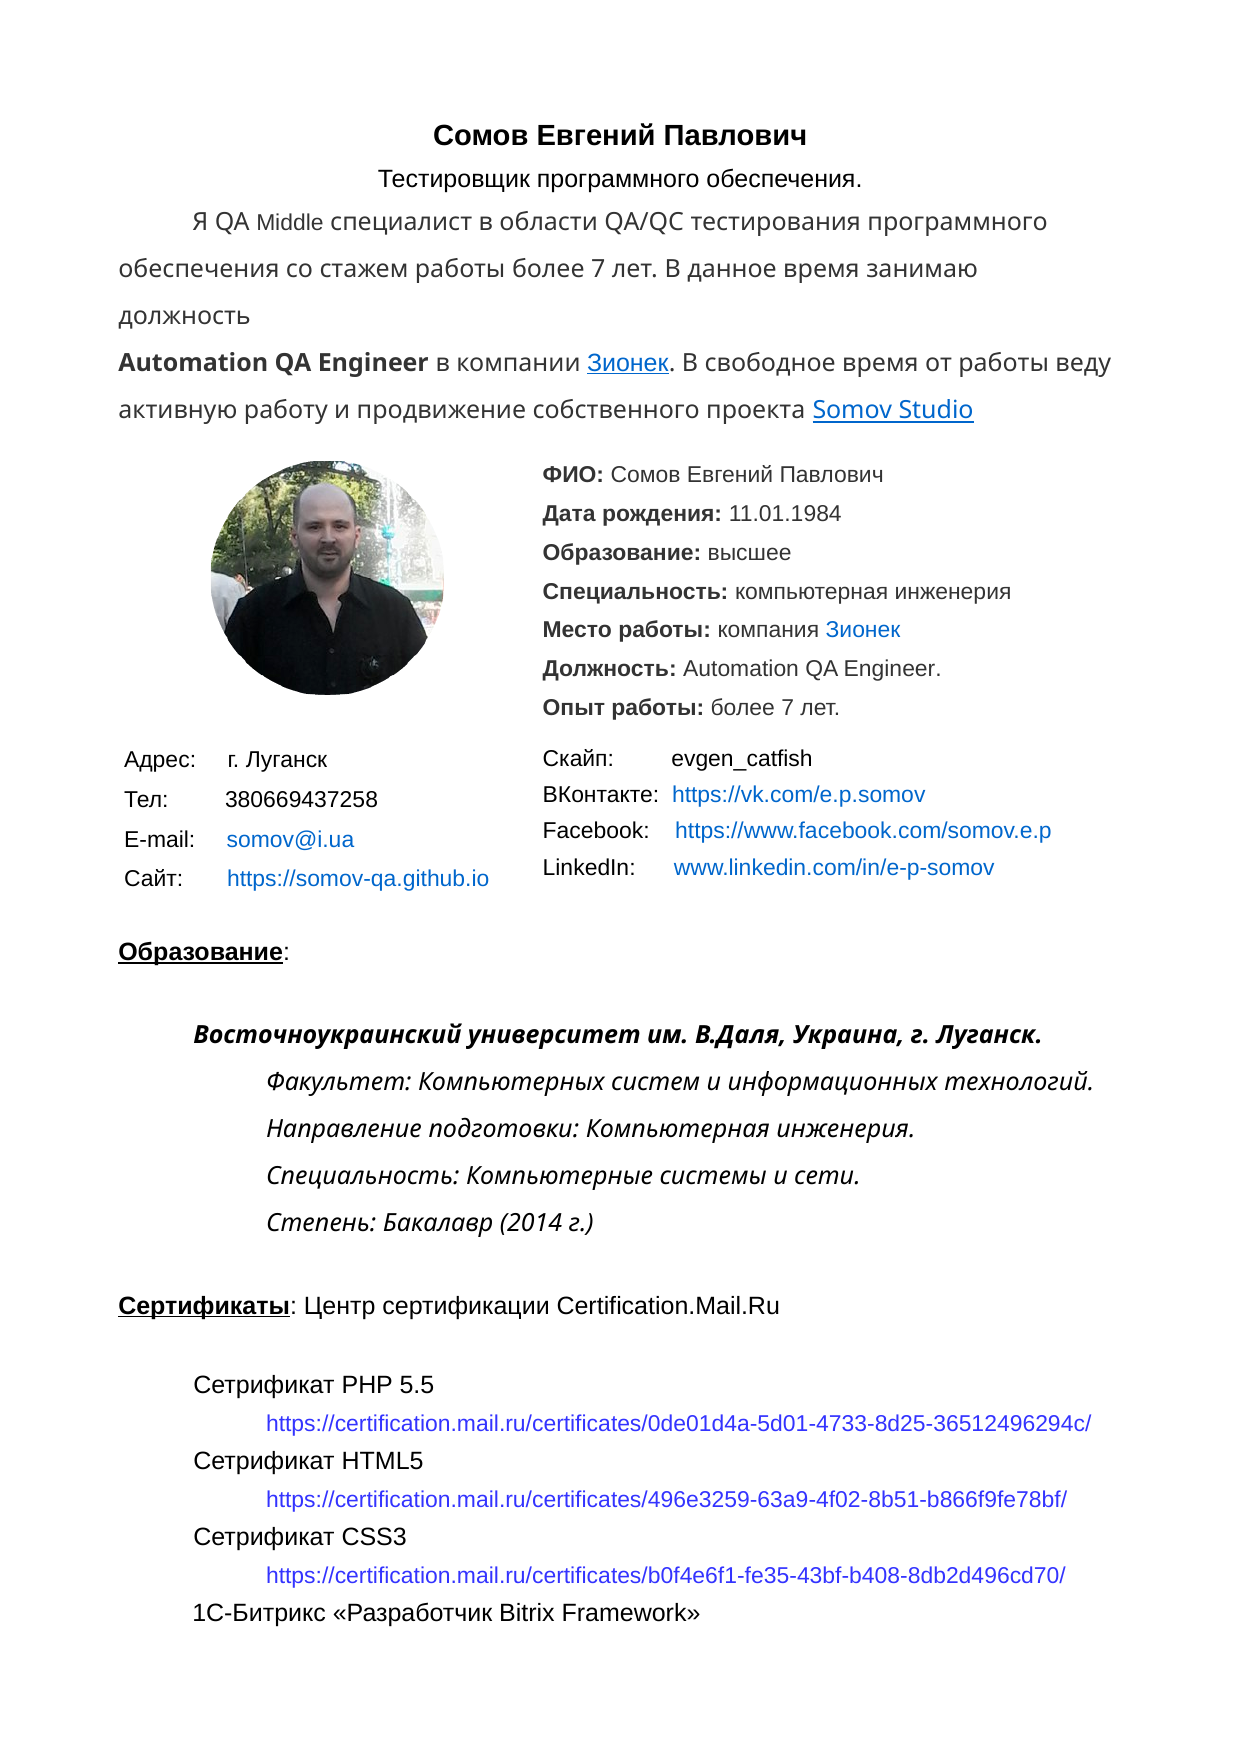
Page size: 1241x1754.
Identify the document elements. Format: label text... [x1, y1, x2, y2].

text https://certification.mail.ru/certificates/b0f4e6f1-fe35-43bf-b408-8db2d496cd70/ [266, 1562, 1122, 1588]
text Образование: [118, 937, 1122, 966]
text Сетрификат CSS3 [193, 1522, 1122, 1551]
table_header Скайп: evgen_catfish ВКонтакте: https://vk.com/e.p.somov Facebook: https://www.facebook.com/somov.e.p LinkedIn: www.linkedin.com/in/e-p-somov [537, 739, 1123, 898]
text Сертификаты: Центр сертификации Certification.Mail.Ru [118, 1291, 1122, 1320]
text Сомов Евгений Павлович [118, 118, 1122, 152]
text Тестировщик программного обеспечения. [118, 164, 1122, 193]
table_header ФИО: Сомов Евгений Павлович Дата рождения: 11.01.1984 Образование: высшее Специальность: компьютерная инженерия Место работы: компания Зионек Должность: Automation QA Engineer. Опыт работы: более 7 лет. [537, 455, 1123, 739]
text https://certification.mail.ru/certificates/0de01d4a-5d01-4733-8d25-36512496294c/ [266, 1410, 1122, 1436]
text Сетрификат PHP 5.5 [193, 1370, 1122, 1399]
text Сетрификат HTML5 [193, 1446, 1122, 1475]
table_header Адрес: г. Луганск Тел: 380669437258 E-mail: somov@i.ua Сайт: https://somov-qa.github.io [118, 739, 537, 898]
table_header [118, 455, 537, 739]
picture [210, 461, 444, 695]
text Восточноукраинский университет им. В.Даля, Украина, г. Луганск. [193, 1016, 1122, 1051]
text 1С-Битрикс «Разработчик Bitrix Framework» [192, 1598, 1122, 1627]
text https://certification.mail.ru/certificates/496e3259-63a9-4f02-8b51-b866f9fe78bf/ [266, 1486, 1122, 1512]
text Факультет: Компьютерных систем и информационных технологий. Направление подготовки: Компьютерная инженерия. Специальность: Компьютерные системы и сети. Степень: Бакалавр (2014 г.) [266, 1063, 1122, 1238]
text Я QA Middle специалист в области QA/QC тестирования программного обеспечения со стажем работы более 7 лет. В данное время занимаю должность Automation QA Engineer в компании Зионек. В свободное время от работы веду активную работу и продвижение собственного проекта Somov Studio [118, 204, 1122, 426]
